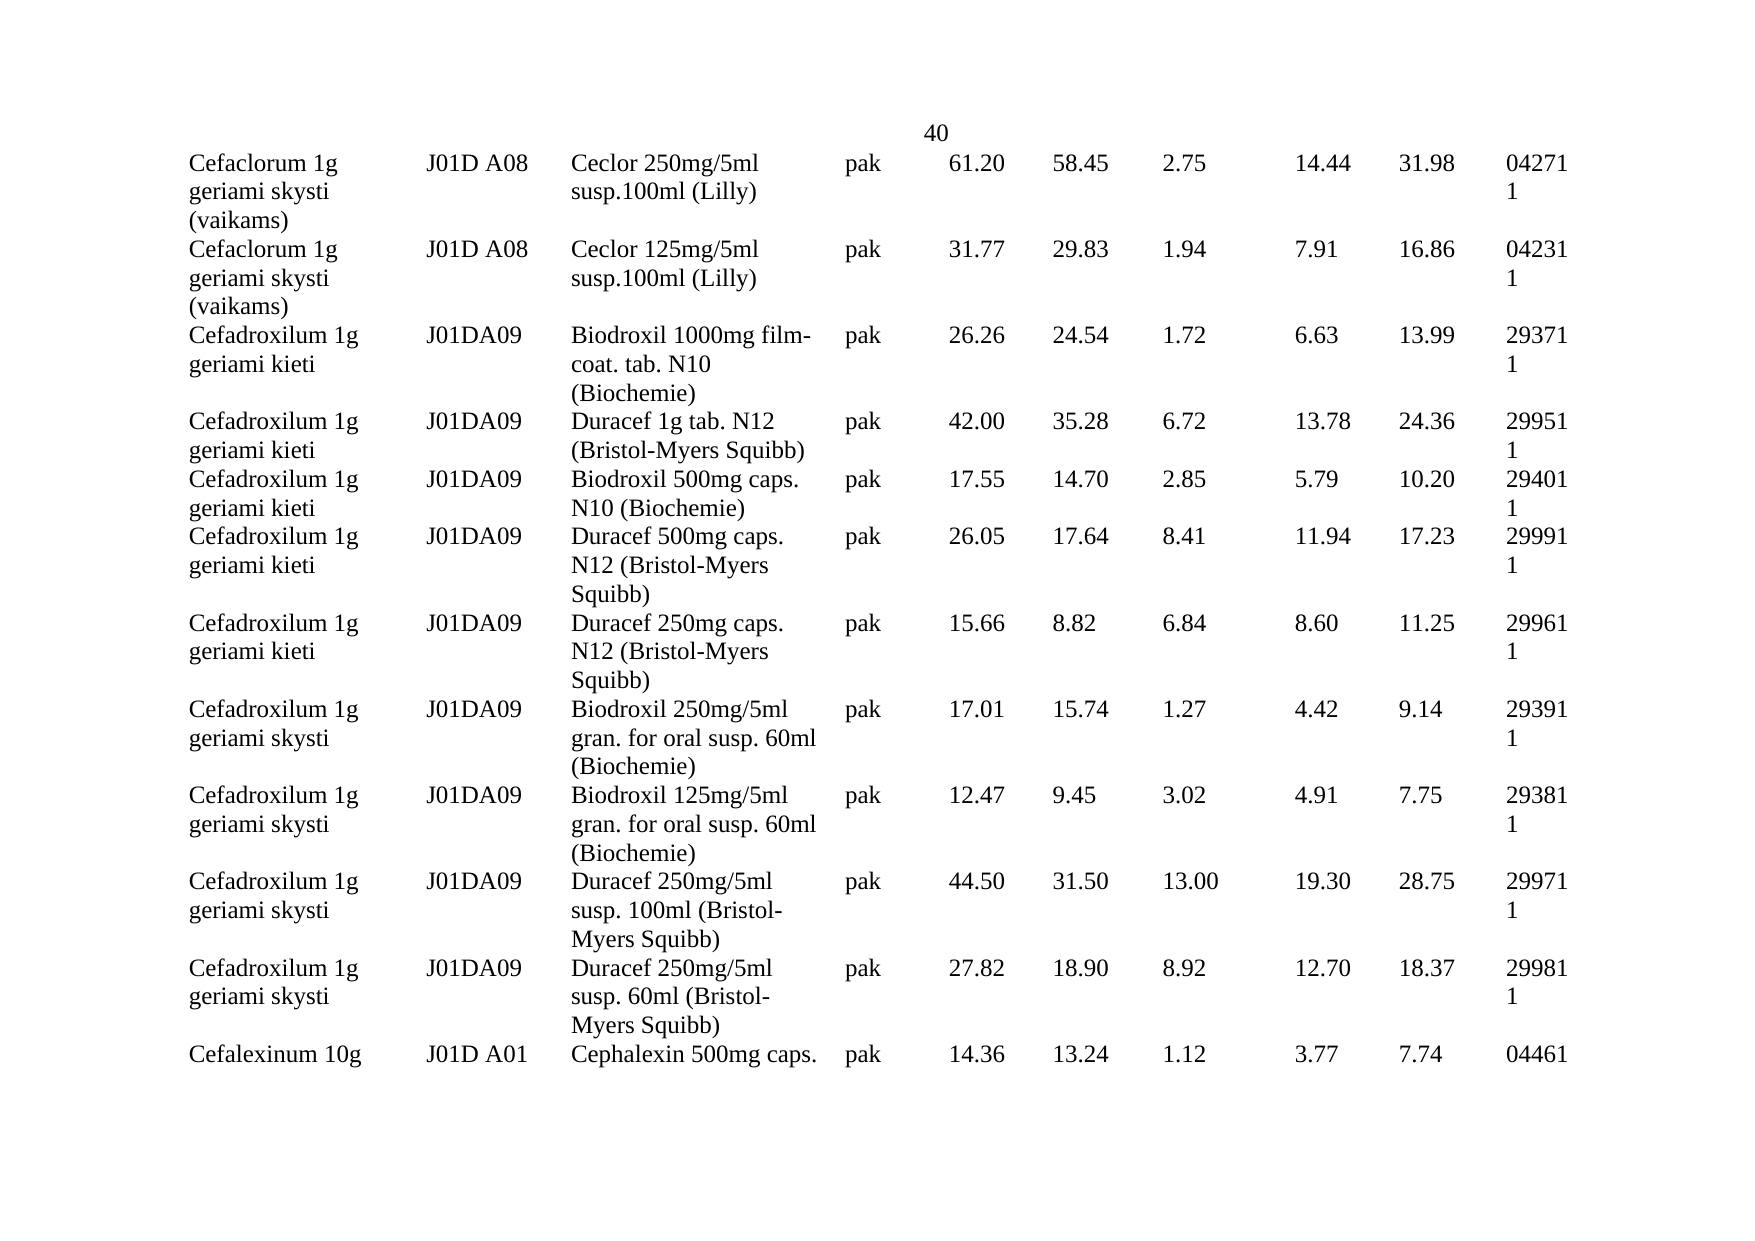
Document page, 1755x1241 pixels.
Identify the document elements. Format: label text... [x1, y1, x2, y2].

table_cell Ceclor 250mg/5ml susp.100ml (Lilly) [560, 148, 833, 234]
table_cell 58.45 [1041, 148, 1151, 234]
table_cell 13.99 [1388, 320, 1494, 406]
table_cell 9.45 [1041, 780, 1151, 866]
table_cell Duracef 500mg caps. N12 (Bristol-Myers Squibb) [560, 521, 833, 608]
table_cell [1589, 148, 1595, 234]
table_cell Cefaclorum 1g geriami skysti (vaikams) [177, 148, 415, 234]
table_cell 17.23 [1388, 521, 1494, 608]
table_cell Cefadroxilum 1g geriami skysti [177, 953, 415, 1039]
table_cell Biodroxil 250mg/5ml gran. for oral susp. 60ml (Biochemie) [560, 694, 833, 780]
table_cell 1.27 [1151, 694, 1283, 780]
table_cell 4.42 [1283, 694, 1387, 780]
table_cell 299811 [1495, 953, 1589, 1039]
table_cell Cefadroxilum 1g geriami kieti [177, 406, 415, 464]
table_cell [1589, 464, 1595, 521]
table_cell 294011 [1495, 464, 1589, 521]
table_cell pak [834, 780, 937, 866]
table_cell J01DA09 [415, 320, 559, 406]
table_cell Cefalexinum 10g [177, 1039, 415, 1068]
table_cell pak [834, 1039, 937, 1068]
table_cell [1589, 521, 1595, 608]
table_cell pak [834, 694, 937, 780]
table_cell 299511 [1495, 406, 1589, 464]
table_cell 3.77 [1283, 1039, 1387, 1068]
table_cell 18.90 [1041, 953, 1151, 1039]
table_cell pak [834, 608, 937, 694]
table_cell 2.85 [1151, 464, 1283, 521]
table_cell pak [834, 234, 937, 320]
table_cell Cefadroxilum 1g geriami kieti [177, 464, 415, 521]
table_cell Cephalexin 500mg caps. [560, 1039, 833, 1068]
table_cell 042711 [1495, 148, 1589, 234]
table_cell 27.82 [938, 953, 1041, 1039]
table_cell 1.94 [1151, 234, 1283, 320]
table_cell J01D A01 [415, 1039, 559, 1068]
table_cell J01DA09 [415, 464, 559, 521]
table_cell 16.86 [1388, 234, 1494, 320]
table_cell pak [834, 148, 937, 234]
table_cell 7.91 [1283, 234, 1387, 320]
table_cell 31.77 [938, 234, 1041, 320]
table_cell 26.26 [938, 320, 1041, 406]
table_cell J01DA09 [415, 780, 559, 866]
table_cell 12.47 [938, 780, 1041, 866]
table_cell 4.91 [1283, 780, 1387, 866]
table_cell 7.74 [1388, 1039, 1494, 1068]
table_cell 15.74 [1041, 694, 1151, 780]
table_cell 1.72 [1151, 320, 1283, 406]
table_cell pak [834, 953, 937, 1039]
table_cell 7.75 [1388, 780, 1494, 866]
table_cell pak [834, 464, 937, 521]
table_cell [1589, 866, 1595, 953]
table_cell 26.05 [938, 521, 1041, 608]
table_cell 299711 [1495, 866, 1589, 953]
table_cell 14.44 [1283, 148, 1387, 234]
table_cell 44.50 [938, 866, 1041, 953]
table_cell 14.70 [1041, 464, 1151, 521]
table_cell 293811 [1495, 780, 1589, 866]
table_cell 18.37 [1388, 953, 1494, 1039]
table_cell 17.01 [938, 694, 1041, 780]
table_cell Cefadroxilum 1g geriami kieti [177, 320, 415, 406]
table_cell 28.75 [1388, 866, 1494, 953]
table_cell [1589, 406, 1595, 464]
table_cell 24.36 [1388, 406, 1494, 464]
table_cell 042311 [1495, 234, 1589, 320]
table_cell J01D A08 [415, 148, 559, 234]
table_cell 5.79 [1283, 464, 1387, 521]
table_cell Duracef 250mg/5ml susp. 60ml (Bristol-Myers Squibb) [560, 953, 833, 1039]
table_cell J01DA09 [415, 521, 559, 608]
table_cell [1589, 234, 1595, 320]
table_cell Cefadroxilum 1g geriami kieti [177, 608, 415, 694]
table_cell [1589, 608, 1595, 694]
table_cell [1589, 694, 1595, 780]
table_cell 04461 [1495, 1039, 1589, 1068]
table_cell pak [834, 320, 937, 406]
table_cell 6.84 [1151, 608, 1283, 694]
table_cell Cefadroxilum 1g geriami skysti [177, 780, 415, 866]
table_cell 293711 [1495, 320, 1589, 406]
table_cell 1.12 [1151, 1039, 1283, 1068]
table_cell Duracef 250mg/5ml susp. 100ml (Bristol-Myers Squibb) [560, 866, 833, 953]
table_cell 42.00 [938, 406, 1041, 464]
table_cell 11.25 [1388, 608, 1494, 694]
table_cell 31.98 [1388, 148, 1494, 234]
table_cell [1589, 320, 1595, 406]
table_cell 61.20 [938, 148, 1041, 234]
table_cell 8.82 [1041, 608, 1151, 694]
table_cell Cefadroxilum 1g geriami kieti [177, 521, 415, 608]
table_cell 13.78 [1283, 406, 1387, 464]
table_cell 14.36 [938, 1039, 1041, 1068]
table_cell Cefaclorum 1g geriami skysti (vaikams) [177, 234, 415, 320]
table_cell 24.54 [1041, 320, 1151, 406]
table_cell 31.50 [1041, 866, 1151, 953]
table_cell 6.72 [1151, 406, 1283, 464]
table_cell 8.41 [1151, 521, 1283, 608]
table_cell 2.75 [1151, 148, 1283, 234]
table_cell 35.28 [1041, 406, 1151, 464]
table_cell [1589, 1039, 1595, 1068]
table_cell 10.20 [1388, 464, 1494, 521]
table_cell J01DA09 [415, 866, 559, 953]
table_cell J01D A08 [415, 234, 559, 320]
table_cell pak [834, 866, 937, 953]
table_cell Duracef 1g tab. N12 (Bristol-Myers Squibb) [560, 406, 833, 464]
table_cell 13.24 [1041, 1039, 1151, 1068]
table_cell 13.00 [1151, 866, 1283, 953]
table_cell 3.02 [1151, 780, 1283, 866]
table_cell 6.63 [1283, 320, 1387, 406]
table_cell Duracef 250mg caps. N12 (Bristol-Myers Squibb) [560, 608, 833, 694]
table_cell pak [834, 521, 937, 608]
table_cell J01DA09 [415, 406, 559, 464]
table_cell 299911 [1495, 521, 1589, 608]
table_cell Biodroxil 1000mg film-coat. tab. N10 (Biochemie) [560, 320, 833, 406]
table_cell 17.64 [1041, 521, 1151, 608]
table_cell 17.55 [938, 464, 1041, 521]
table_cell J01DA09 [415, 608, 559, 694]
table_cell 12.70 [1283, 953, 1387, 1039]
table_cell 293911 [1495, 694, 1589, 780]
table_cell 11.94 [1283, 521, 1387, 608]
table_cell 29.83 [1041, 234, 1151, 320]
table_cell Ceclor 125mg/5ml susp.100ml (Lilly) [560, 234, 833, 320]
table_cell Biodroxil 500mg caps. N10 (Biochemie) [560, 464, 833, 521]
table_cell 299611 [1495, 608, 1589, 694]
table_cell 15.66 [938, 608, 1041, 694]
table_cell 9.14 [1388, 694, 1494, 780]
table_cell Cefadroxilum 1g geriami skysti [177, 866, 415, 953]
table_cell 8.60 [1283, 608, 1387, 694]
table_cell 8.92 [1151, 953, 1283, 1039]
table_cell J01DA09 [415, 694, 559, 780]
table_cell [1589, 953, 1595, 1039]
table_cell Cefadroxilum 1g geriami skysti [177, 694, 415, 780]
table_cell pak [834, 406, 937, 464]
table_cell J01DA09 [415, 953, 559, 1039]
table_cell Biodroxil 125mg/5ml gran. for oral susp. 60ml (Biochemie) [560, 780, 833, 866]
table_cell 19.30 [1283, 866, 1387, 953]
table_cell [1589, 780, 1595, 866]
